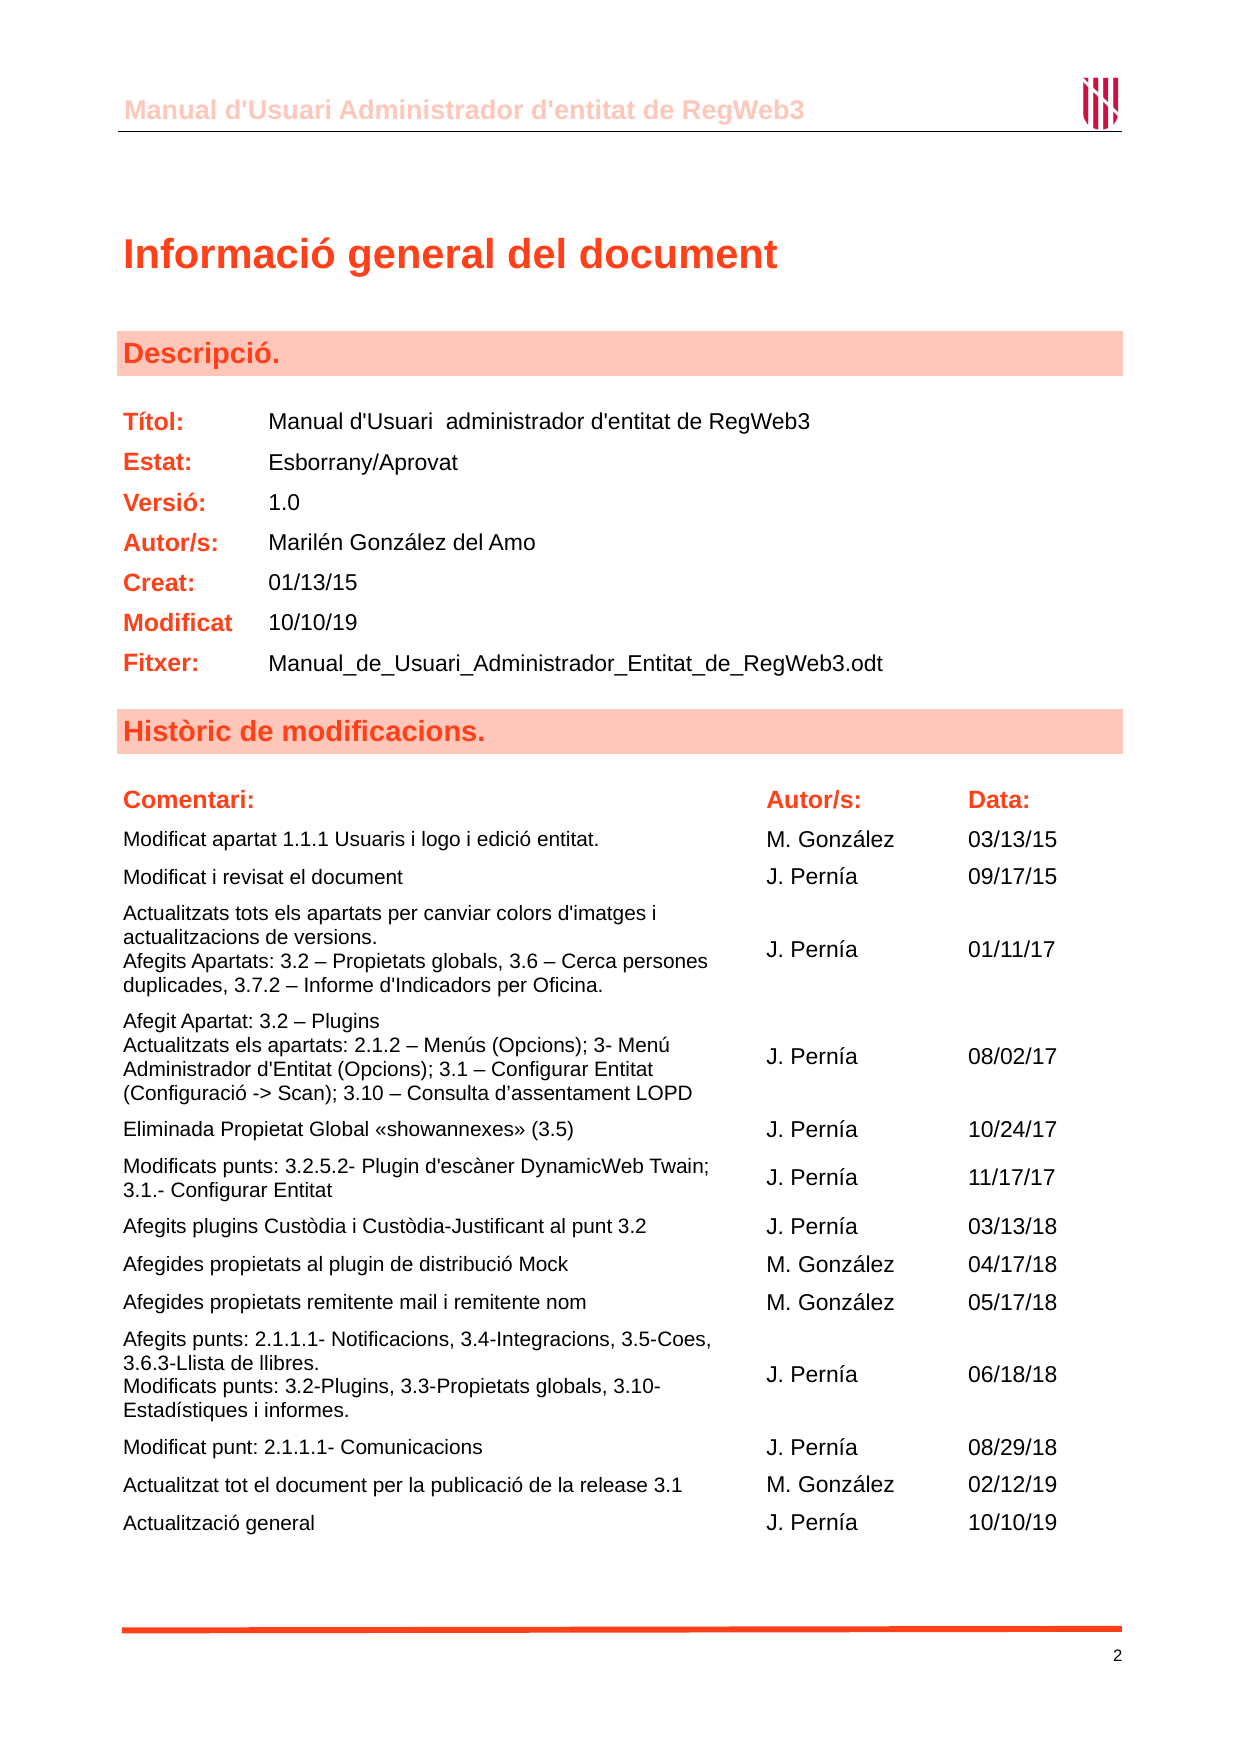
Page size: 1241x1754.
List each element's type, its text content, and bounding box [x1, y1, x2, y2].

table_cell Autor/s: [760, 780, 962, 820]
table_cell Afegides propietats al plugin de distribució Mock [117, 1245, 760, 1283]
table_cell 17/09/15 [962, 858, 1123, 895]
table_cell [117, 754, 1123, 779]
table_cell Afegits punts: 2.1.1.1- Notificacions, 3.4-Integracions, 3.5-Coes, 3.6.3-Llista de llibres. Modificats punts: 3.2-Plugins, 3.3-Propietats globals, 3.10-Estadístiques i informes. [117, 1321, 760, 1428]
table_cell J. Pernía [760, 1428, 962, 1466]
table_cell Comentari: [117, 780, 760, 820]
table_cell Títol: [117, 401, 262, 442]
table_cell 10/10/19 [262, 603, 1123, 643]
table_cell Modificat i revisat el document [117, 858, 760, 895]
table_cell Data: [962, 780, 1123, 820]
table_cell Actualització general [117, 1504, 760, 1541]
table_header Informació general del document [117, 223, 1123, 331]
table_cell J. Pernía [760, 1207, 962, 1245]
picture [1080, 76, 1121, 131]
table_cell Manual_de_Usuari_Administrador_Entitat_de_RegWeb3.odt [262, 643, 1123, 683]
table_cell Estat: [117, 442, 262, 482]
table_cell Manual d'Usuari administrador d'entitat de RegWeb3 [262, 401, 1123, 442]
table_cell Modificats punts: 3.2.5.2- Plugin d'escàner DynamicWeb Twain; 3.1.- Configurar Entitat [117, 1148, 760, 1207]
table_cell M. González [760, 1466, 962, 1503]
table_cell J. Pernía [760, 1148, 962, 1207]
table_cell J. Pernía [760, 1321, 962, 1428]
table_cell Actualitzat tot el document per la publicació de la release 3.1 [117, 1466, 760, 1503]
table_cell Modificat apartat 1.1.1 Usuaris i logo i edició entitat. [117, 820, 760, 858]
table_cell J. Pernía [760, 1003, 962, 1110]
table_cell J. Pernía [760, 858, 962, 895]
table_cell Afegits plugins Custòdia i Custòdia-Justificant al punt 3.2 [117, 1207, 760, 1245]
table_cell Esborrany/Aprovat [262, 442, 1123, 482]
table_cell 29/08/18 [962, 1428, 1123, 1466]
table_cell 13/03/18 [962, 1207, 1123, 1245]
table_cell M. González [760, 1283, 962, 1321]
table_cell [117, 376, 1123, 401]
table_cell Afegides propietats remitente mail i remitente nom [117, 1283, 760, 1321]
table_cell J. Pernía [760, 895, 962, 1003]
table_cell Eliminada Propietat Global «showannexes» (3.5) [117, 1110, 760, 1148]
table_cell 11/01/17 [962, 895, 1123, 1003]
table_cell 10/10/19 [962, 1504, 1123, 1541]
table_cell [117, 683, 1123, 709]
table_cell Històric de modificacions. [117, 709, 1123, 754]
table_cell 02/08/17 [962, 1003, 1123, 1110]
table_cell 12/02/19 [962, 1466, 1123, 1503]
table_cell 18/06/18 [962, 1321, 1123, 1428]
table_cell 17/11/17 [962, 1148, 1123, 1207]
table_cell [962, 1541, 1123, 1579]
table_cell Afegit Apartat: 3.2 – Plugins Actualitzats els apartats: 2.1.2 – Menús (Opcions); 3- Menú Administrador d'Entitat (Opcions); 3.1 – Configurar Entitat (Configuració -> Scan); 3.10 – Consulta d’assentament LOPD [117, 1003, 760, 1110]
table_cell Actualitzats tots els apartats per canviar colors d'imatges i actualitzacions de versions. Afegits Apartats: 3.2 – Propietats globals, 3.6 – Cerca persones duplicades, 3.7.2 – Informe d'Indicadors per Oficina. [117, 895, 760, 1003]
table_cell Creat: [117, 562, 262, 602]
table_cell 13/01/15 [262, 562, 1123, 602]
table_cell Marilén González del Amo [262, 522, 1123, 562]
table_cell Modificat [117, 603, 262, 643]
table_cell 17/05/18 [962, 1283, 1123, 1321]
table_cell J. Pernía [760, 1504, 962, 1541]
table_cell 1.0 [262, 482, 1123, 522]
table_cell [117, 1541, 760, 1579]
table_cell Descripció. [117, 331, 1123, 376]
table_cell 17/04/18 [962, 1245, 1123, 1283]
table_cell M. González [760, 820, 962, 858]
table_cell 24/10/17 [962, 1110, 1123, 1148]
table_cell Modificat punt: 2.1.1.1- Comunicacions [117, 1428, 760, 1466]
table_cell Fitxer: [117, 643, 262, 683]
table_cell Autor/s: [117, 522, 262, 562]
table_cell [760, 1541, 962, 1579]
table_cell Versió: [117, 482, 262, 522]
table_cell J. Pernía [760, 1110, 962, 1148]
table_cell M. González [760, 1245, 962, 1283]
table_cell 13/03/15 [962, 820, 1123, 858]
